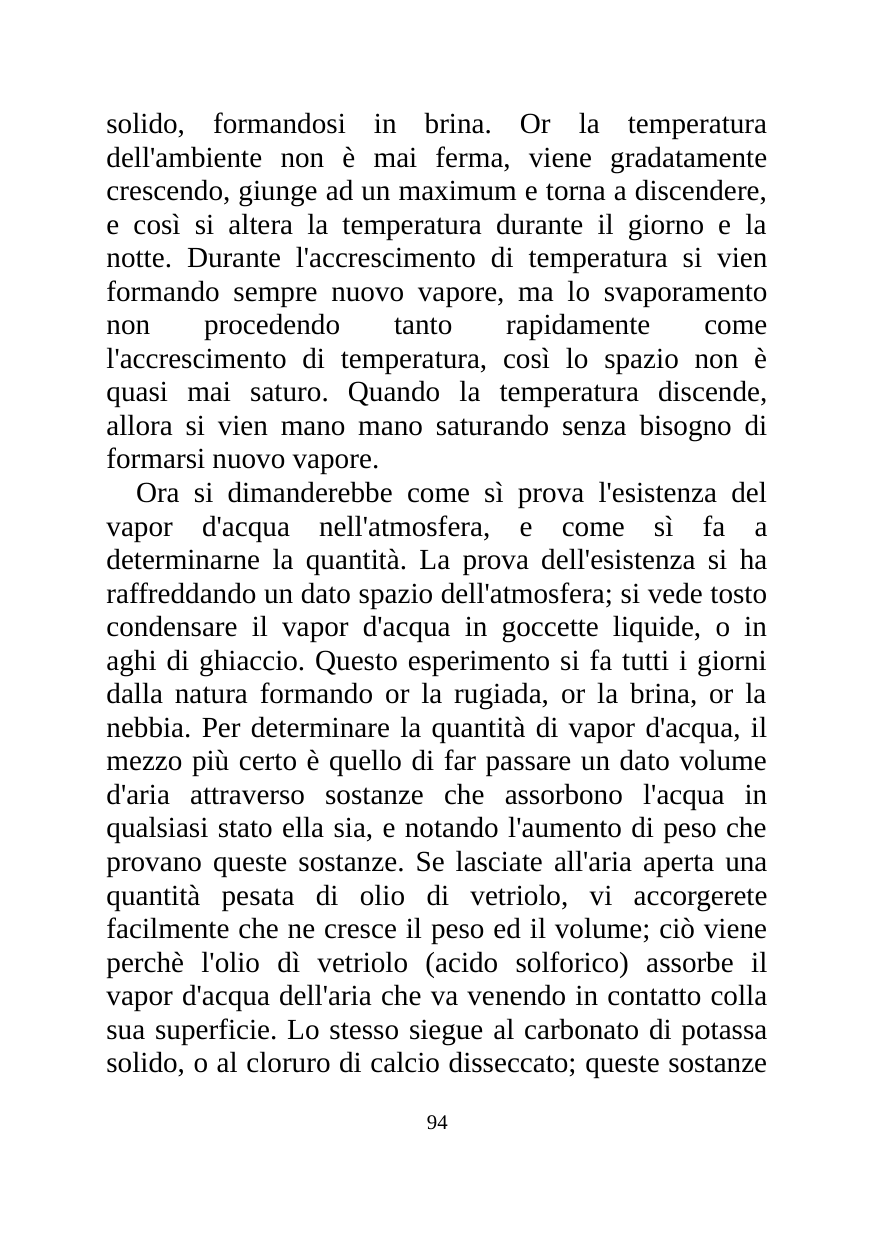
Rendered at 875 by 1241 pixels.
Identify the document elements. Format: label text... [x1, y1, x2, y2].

text solido, formandosi in brina. Or la temperatura dell'ambiente non è mai ferma, viene gradatamente crescendo, giunge ad un maximum e torna a discendere, e così si altera la temperatura durante il giorno e la notte. Durante l'accrescimento di temperatura si vien formando sempre nuovo vapore, ma lo svaporamento non procedendo tanto rapidamente come l'accrescimento di temperatura, così lo spazio non è quasi mai saturo. Quando la temperatura discende, allora si vien mano mano saturando senza bisogno di formarsi nuovo vapore. [106, 106, 768, 475]
text Ora si dimanderebbe come sì prova l'esistenza del vapor d'acqua nell'atmosfera, e come sì fa a determinarne la quantità. La prova dell'esistenza si ha raffreddando un dato spazio dell'atmosfera; si vede tosto condensare il vapor d'acqua in goccette liquide, o in aghi di ghiaccio. Questo esperimento si fa tutti i giorni dalla natura formando or la rugiada, or la brina, or la nebbia. Per determinare la quantità di vapor d'acqua, il mezzo più certo è quello di far passare un dato volume d'aria attraverso sostanze che assorbono l'acqua in qualsiasi stato ella sia, e notando l'aumento di peso che provano queste sostanze. Se lasciate all'aria aperta una quantità pesata di olio di vetriolo, vi accorgerete facilmente che ne cresce il peso ed il volume; ciò viene perchè l'olio dì vetriolo (acido solforico) assorbe il vapor d'acqua dell'aria che va venendo in contatto colla sua superficie. Lo stesso siegue al carbonato di potassa solido, o al cloruro di calcio disseccato; queste sostanze [106, 475, 768, 1079]
